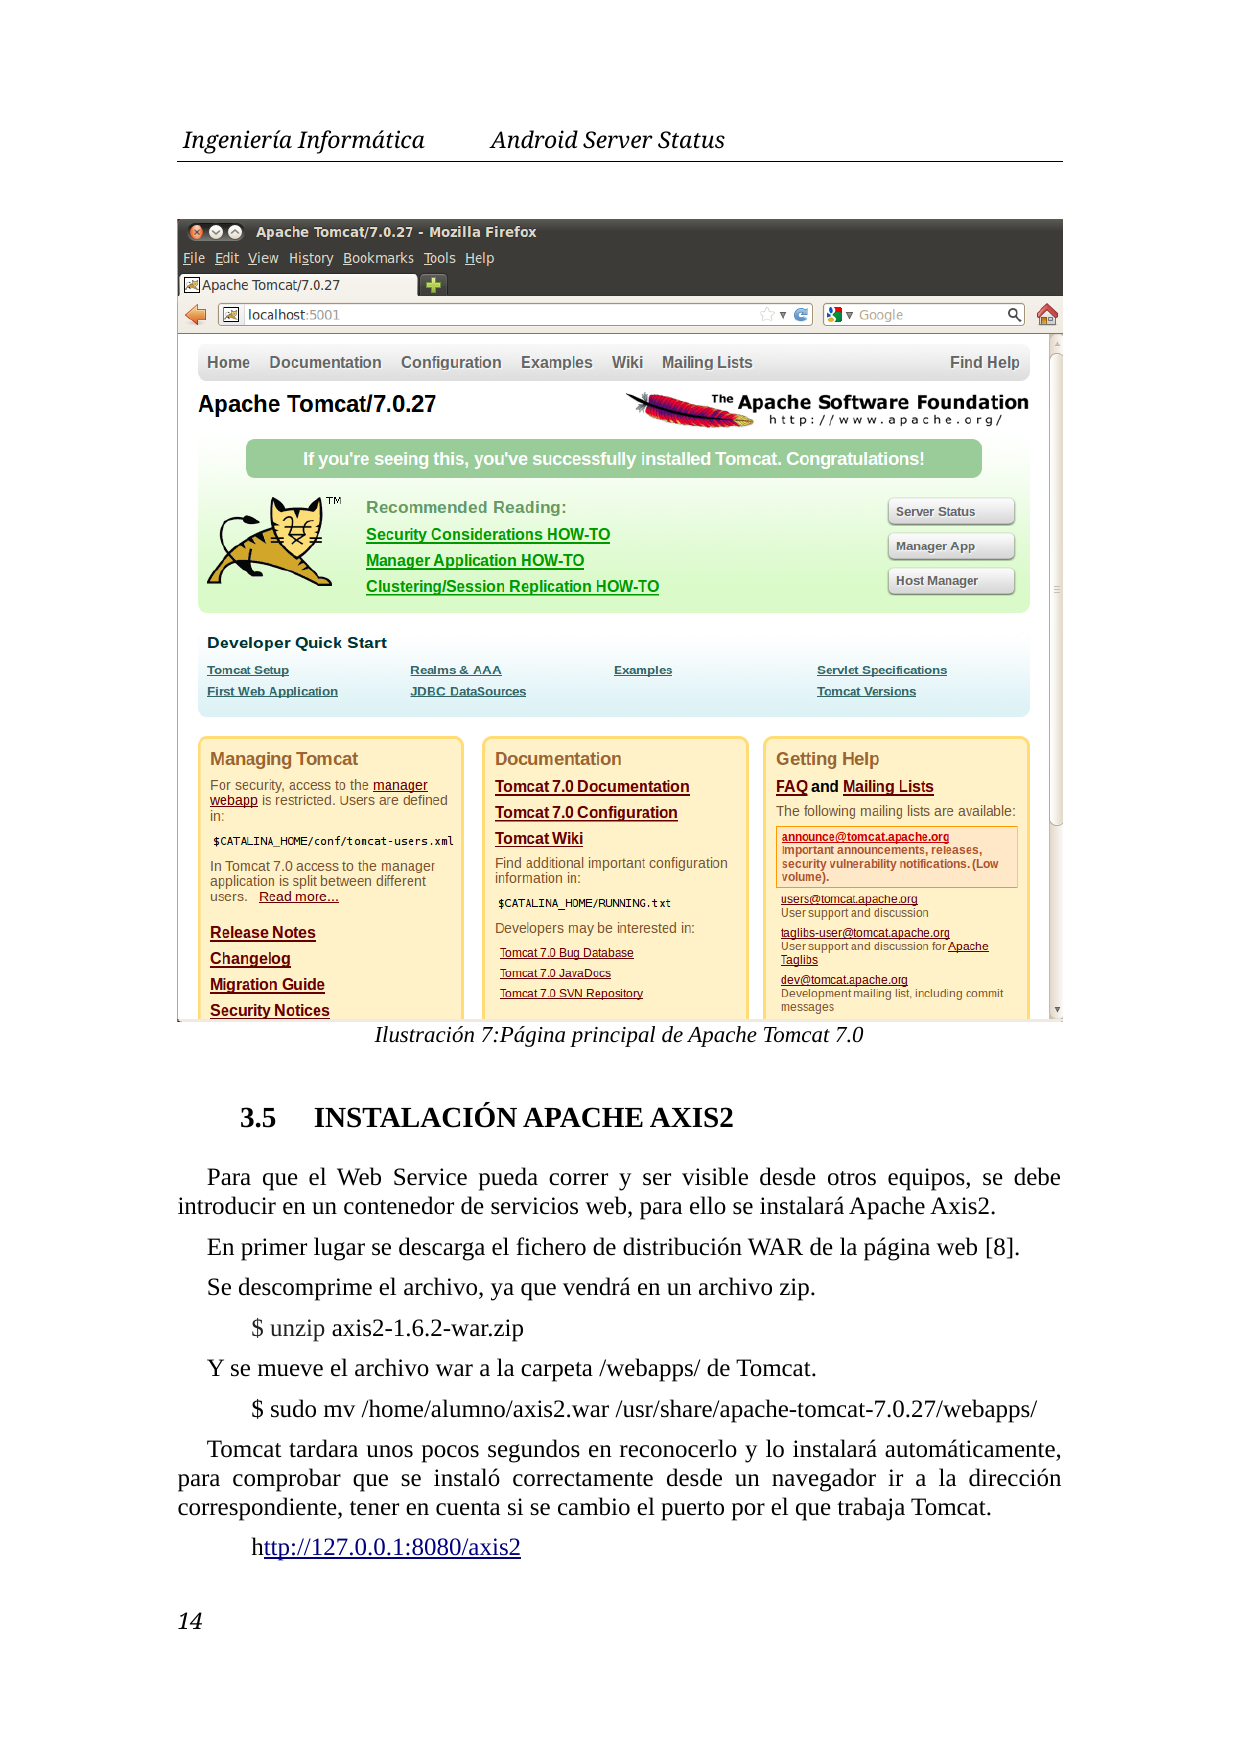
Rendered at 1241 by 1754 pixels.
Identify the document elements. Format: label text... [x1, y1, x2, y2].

text Y se mueve el archivo war a la carpeta /webapps/ de Tomcat. [177, 1353, 1063, 1382]
subtitle Instalación Apache Axis2 [240, 1100, 1063, 1134]
text http://127.0.0.1:8080/axis2 [177, 1532, 1063, 1561]
text Para que el Web Service pueda correr y ser visible desde otros equipos, se debe introducir en un contenedor de servicios web, para ello se instalará Apache Axis2. [177, 1162, 1063, 1220]
text Se descomprime el archivo, ya que vendrá en un archivo zip. [177, 1272, 1063, 1301]
text $ unzip axis2-1.6.2-war.zip [177, 1313, 1063, 1341]
text Tomcat tardara unos pocos segundos en reconocerlo y lo instalará automáticamente, para comprobar que se instaló correctamente desde un navegador ir a la dirección correspondiente, tener en cuenta si se cambio el puerto por el que trabaja Tomcat. [177, 1434, 1063, 1521]
picture [177, 219, 1063, 1022]
text $ sudo mv /home/alumno/axis2.war /usr/share/apache-tomcat-7.0.27/webapps/ [177, 1394, 1063, 1422]
text Ilustración 7:Página principal de Apache Tomcat 7.0 [177, 1022, 1063, 1048]
text En primer lugar se descarga el fichero de distribución WAR de la página web [8]. [177, 1232, 1063, 1260]
